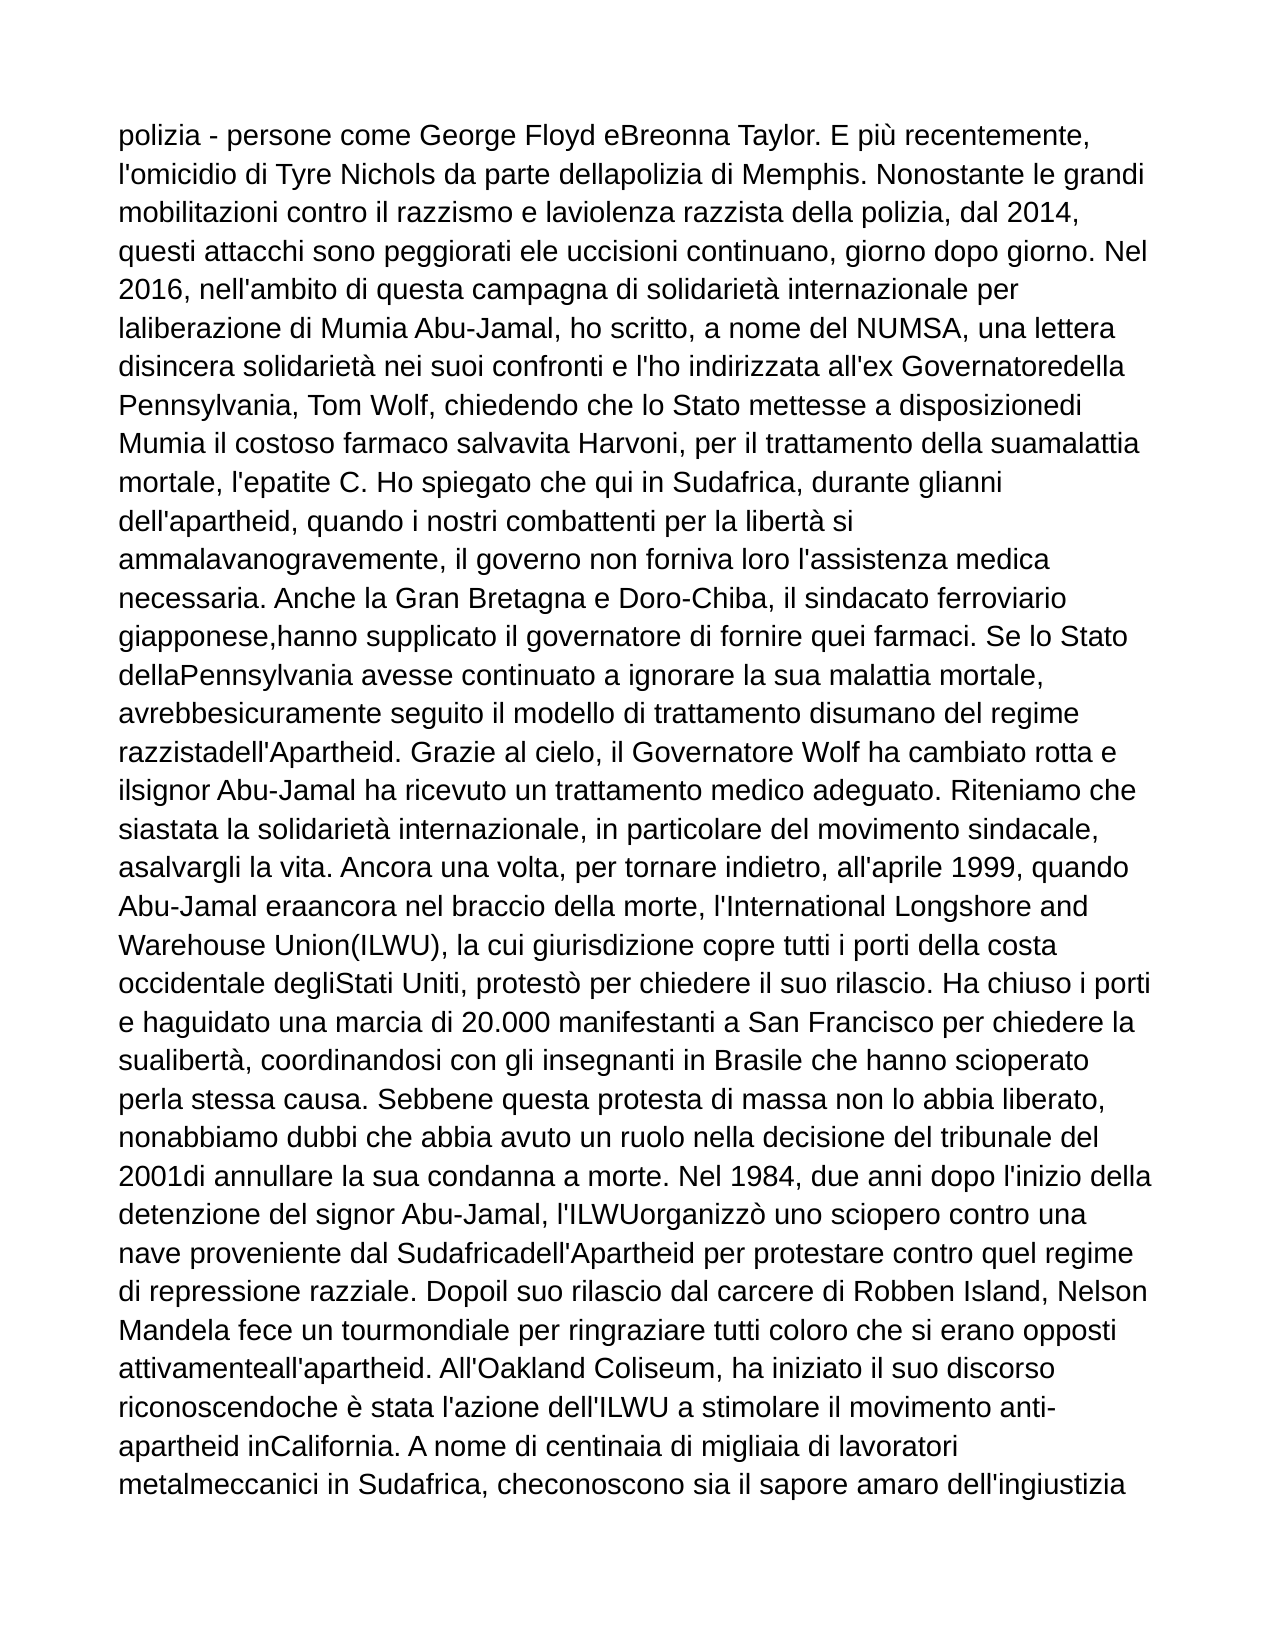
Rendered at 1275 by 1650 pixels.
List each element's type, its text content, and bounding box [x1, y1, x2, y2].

text polizia - persone come George Floyd eBreonna Taylor. E più recentemente, l'omicidio di Tyre Nichols da parte dellapolizia di Memphis. Nonostante le grandi mobilitazioni contro il razzismo e laviolenza razzista della polizia, dal 2014, questi attacchi sono peggiorati ele uccisioni continuano, giorno dopo giorno. Nel 2016, nell'ambito di questa campagna di solidarietà internazionale per laliberazione di Mumia Abu-Jamal, ho scritto, a nome del NUMSA, una lettera disincera solidarietà nei suoi confronti e l'ho indirizzata all'ex Governatoredella Pennsylvania, Tom Wolf, chiedendo che lo Stato mettesse a disposizionedi Mumia il costoso farmaco salvavita Harvoni, per il trattamento della suamalattia mortale, l'epatite C. Ho spiegato che qui in Sudafrica, durante glianni dell'apartheid, quando i nostri combattenti per la libertà si ammalavanogravemente, il governo non forniva loro l'assistenza medica necessaria. Anche la Gran Bretagna e Doro-Chiba, il sindacato ferroviario giapponese,hanno supplicato il governatore di fornire quei farmaci. Se lo Stato dellaPennsylvania avesse continuato a ignorare la sua malattia mortale, avrebbesicuramente seguito il modello di trattamento disumano del regime razzistadell'Apartheid. Grazie al cielo, il Governatore Wolf ha cambiato rotta e ilsignor Abu-Jamal ha ricevuto un trattamento medico adeguato. Riteniamo che siastata la solidarietà internazionale, in particolare del movimento sindacale, asalvargli la vita. Ancora una volta, per tornare indietro, all'aprile 1999, quando Abu-Jamal eraancora nel braccio della morte, l'International Longshore and Warehouse Union(ILWU), la cui giurisdizione copre tutti i porti della costa occidentale degliStati Uniti, protestò per chiedere il suo rilascio. Ha chiuso i porti e haguidato una marcia di 20.000 manifestanti a San Francisco per chiedere la sualibertà, coordinandosi con gli insegnanti in Brasile che hanno scioperato perla stessa causa. Sebbene questa protesta di massa non lo abbia liberato, nonabbiamo dubbi che abbia avuto un ruolo nella decisione del tribunale del 2001di annullare la sua condanna a morte. Nel 1984, due anni dopo l'inizio della detenzione del signor Abu-Jamal, l'ILWUorganizzò uno sciopero contro una nave proveniente dal Sudafricadell'Apartheid per protestare contro quel regime di repressione razziale. Dopoil suo rilascio dal carcere di Robben Island, Nelson Mandela fece un tourmondiale per ringraziare tutti coloro che si erano opposti attivamenteall'apartheid. All'Oakland Coliseum, ha iniziato il suo discorso riconoscendoche è stata l'azione dell'ILWU a stimolare il movimento anti-apartheid inCalifornia. A nome di centinaia di migliaia di lavoratori metalmeccanici in Sudafrica, checonoscono sia il sapore amaro dell'ingiustizia [118, 118, 1157, 1501]
